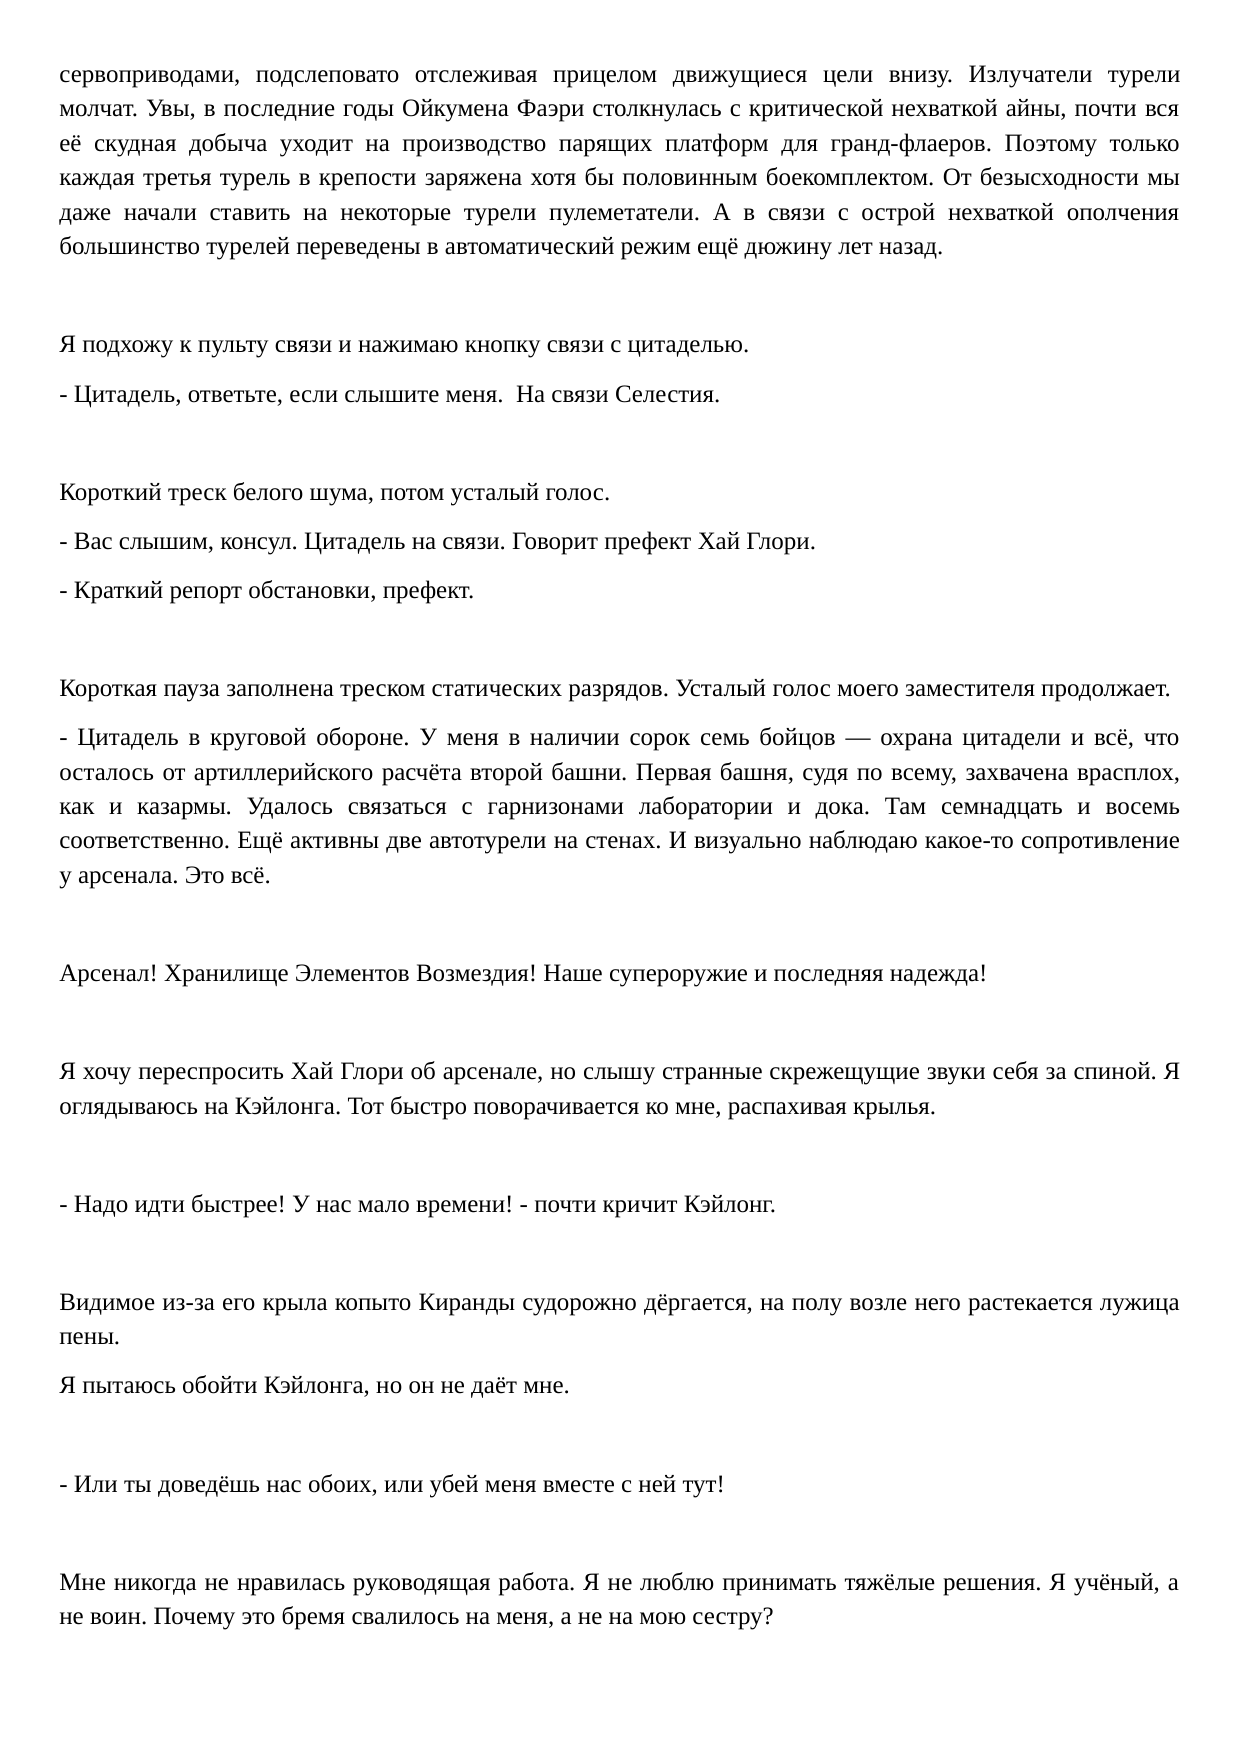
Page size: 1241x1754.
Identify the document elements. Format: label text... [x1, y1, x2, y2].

text - Краткий репорт обстановки, префект. [59, 575, 1181, 604]
text - Цитадель в круговой обороне. У меня в наличии сорок семь бойцов — охрана цитадели и всё, что осталось от артиллерийского расчёта второй башни. Первая башня, судя по всему, захвачена врасплох, как и казармы. Удалось связаться с гарнизонами лаборатории и дока. Там семнадцать и восемь соответственно. Ещё активны две автотурели на стенах. И визуально наблюдаю какое-то сопротивление у арсенала. Это всё. [59, 722, 1181, 889]
text Короткий треск белого шума, потом усталый голос. [59, 477, 1181, 506]
text - Цитадель, ответьте, если слышите меня. На связи Селестия. [59, 379, 1181, 407]
text - Или ты доведёшь нас обоих, или убей меня вместе с ней тут! [59, 1469, 1181, 1497]
text - Вас слышим, консул. Цитадель на связи. Говорит префект Хай Глори. [59, 526, 1181, 554]
text Я пытаюсь обойти Кэйлонга, но он не даёт мне. [59, 1371, 1181, 1399]
text Я подхожу к пульту связи и нажимаю кнопку связи с цитаделью. [59, 329, 1181, 358]
text Видимое из-за его крыла копыто Киранды судорожно дёргается, на полу возле него растекается лужица пены. [59, 1287, 1181, 1350]
text Короткая пауза заполнена треском статических разрядов. Усталый голос моего заместителя продолжает. [59, 673, 1181, 702]
text сервоприводами, подслеповато отслеживая прицелом движущиеся цели внизу. Излучатели турели молчат. Увы, в последние годы Ойкумена Фаэри столкнулась с критической нехваткой айны, почти вся её скудная добыча уходит на производство парящих платформ для гранд-флаеров. Поэтому только каждая третья турель в крепости заряжена хотя бы половинным боекомплектом. От безысходности мы даже начали ставить на некоторые турели пулеметатели. А в связи с острой нехваткой ополчения большинство турелей переведены в автоматический режим ещё дюжину лет назад. [59, 59, 1181, 260]
text Арсенал! Хранилище Элементов Возмездия! Наше супероружие и последняя надежда! [59, 958, 1181, 987]
text - Надо идти быстрее! У нас мало времени! - почти кричит Кэйлонг. [59, 1189, 1181, 1218]
text Мне никогда не нравилась руководящая работа. Я не люблю принимать тяжёлые решения. Я учёный, а не воин. Почему это бремя свалилось на меня, а не на мою сестру? [59, 1567, 1181, 1630]
text Я хочу переспросить Хай Глори об арсенале, но слышу странные скрежещущие звуки себя за спиной. Я оглядываюсь на Кэйлонга. Тот быстро поворачивается ко мне, распахивая крылья. [59, 1056, 1181, 1119]
